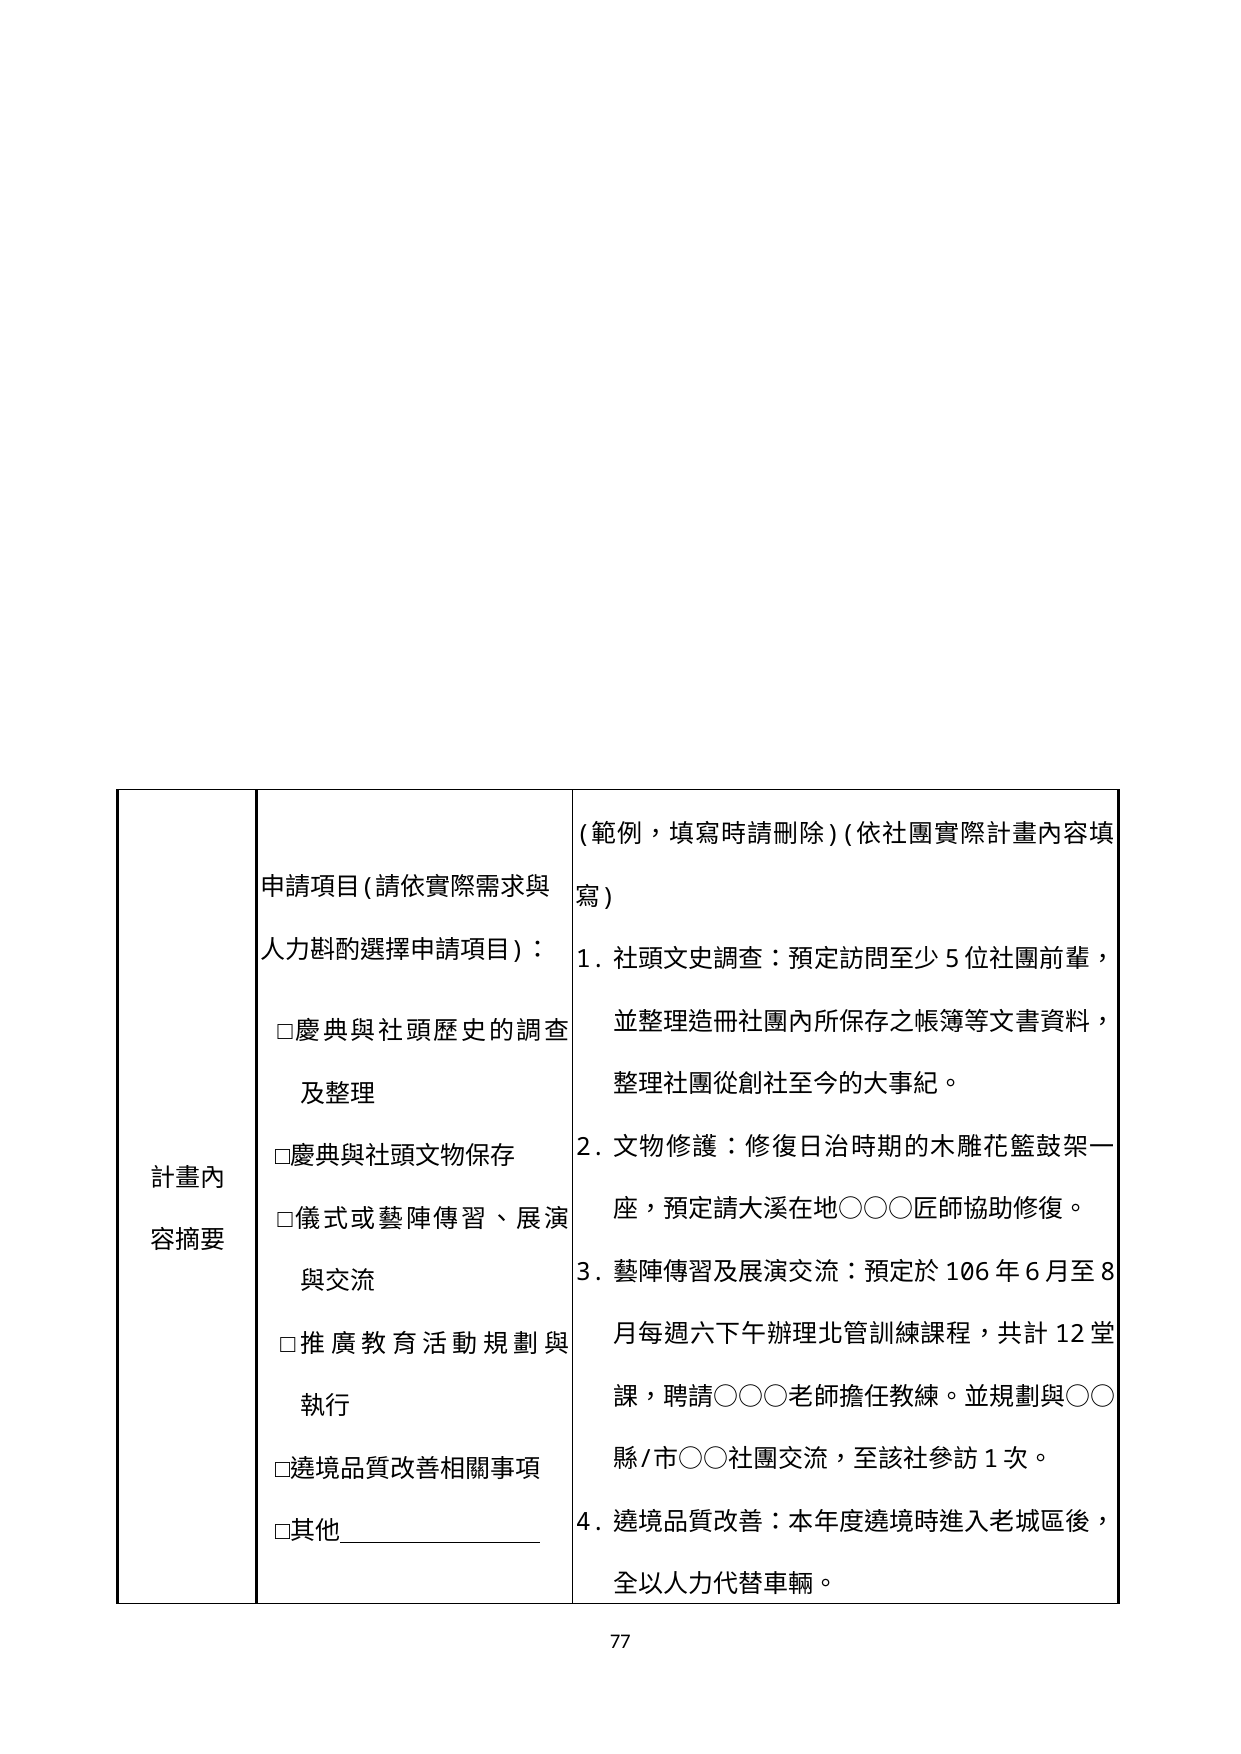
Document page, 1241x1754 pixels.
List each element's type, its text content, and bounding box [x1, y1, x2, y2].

table_cell 申請項目(請依實際需求與人力斟酌選擇申請項目)： □慶典與社頭歷史的調查 及整理 □慶典與社頭文物保存 □儀式或藝陣傳習、展演 與交流 □推廣教育活動規劃與 執行 □遶境品質改善相關事項 □其他 [258, 790, 572, 1603]
table_cell (範例，填寫時請刪除)(依社團實際計畫內容填寫) 社頭文史調查：預定訪問至少5位社團前輩，並整理造冊社團內所保存之帳簿等文書資料，整理社團從創社至今的大事紀。 文物修護：修復日治時期的木雕花籃鼓架一座，預定請大溪在地○○○匠師協助修復。 藝陣傳習及展演交流：預定於106年6月至8月每週六下午辦理北管訓練課程，共計12堂課，聘請○○○老師擔任教練。並規劃與○○縣/市○○社團交流，至該社參訪1次。 遶境品質改善：本年度遶境時進入老城區後，全以人力代替車輛。 [573, 790, 1117, 1603]
table_cell 計畫內 容摘要 [119, 790, 255, 1603]
